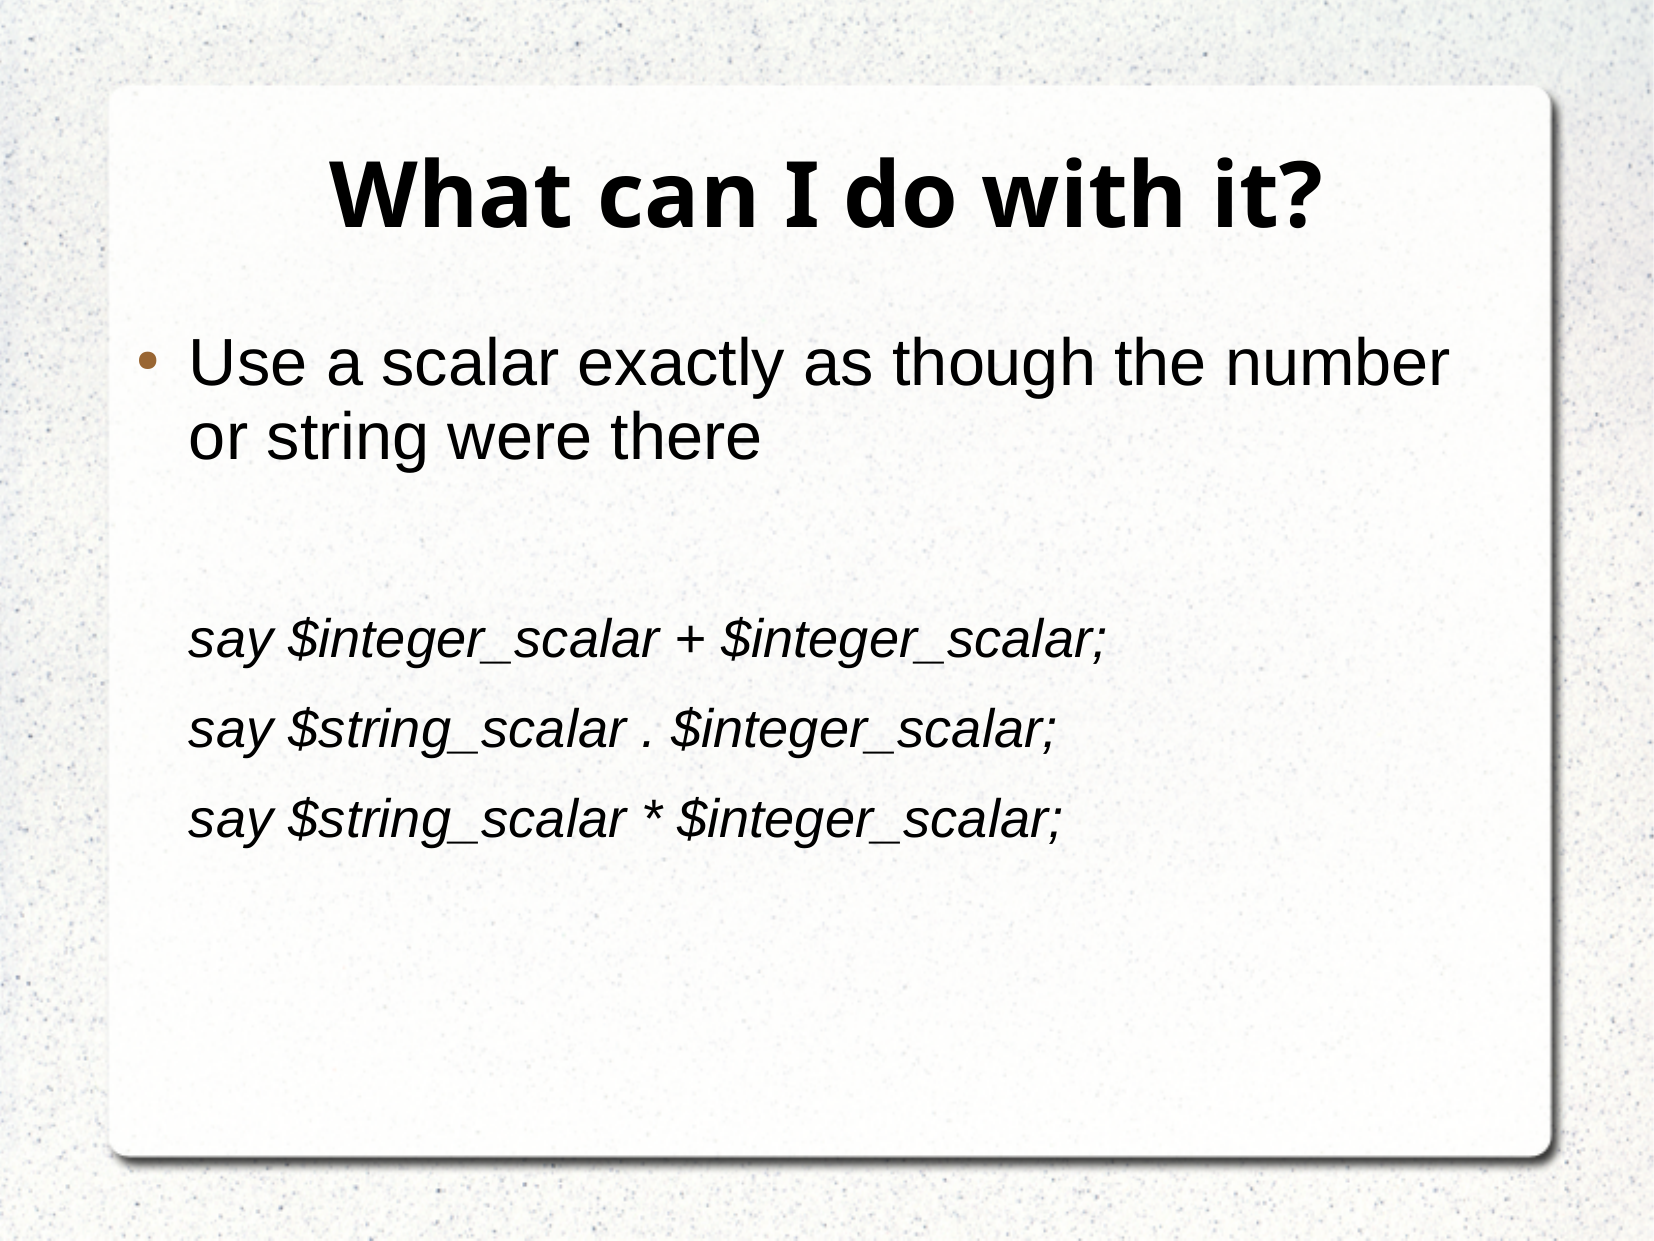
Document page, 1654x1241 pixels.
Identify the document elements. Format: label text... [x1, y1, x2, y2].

list Use a scalar exactly as though the number or string were there say $integer_scalar + $integer_scalar; say $string_scalar . $integer_scalar; say $string_scalar * $integer_scalar; [118, 324, 1506, 1063]
picture [0, 0, 1654, 1241]
title What can I do with it? [118, 88, 1536, 296]
